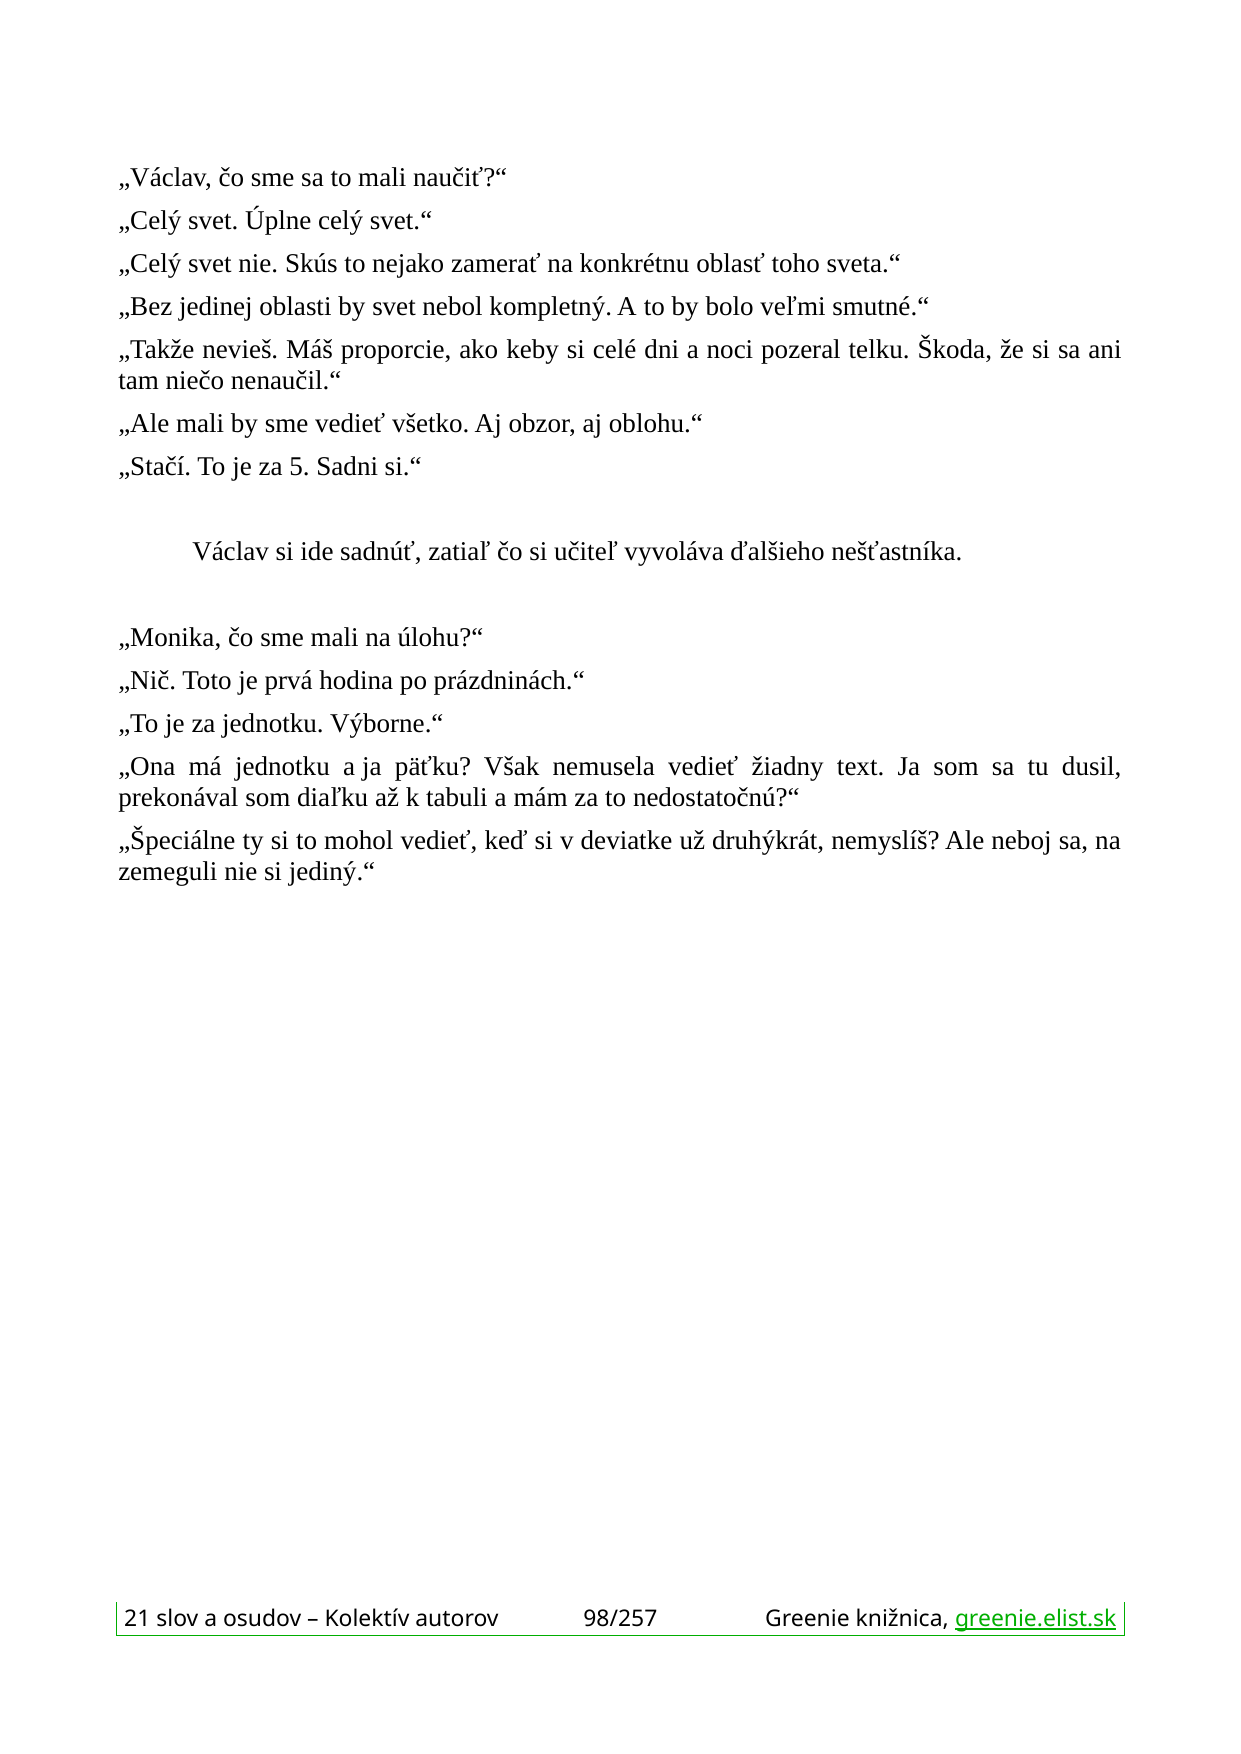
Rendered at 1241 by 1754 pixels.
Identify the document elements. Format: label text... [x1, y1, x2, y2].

text „Takže nevieš. Máš proporcie, ako keby si celé dni a noci pozeral telku. Škoda, že si sa ani tam niečo nenaučil.“ [118, 333, 1122, 395]
text Václav si ide sadnúť, zatiaľ čo si učiteľ vyvoláva ďalšieho nešťastníka. [118, 536, 1122, 567]
text „Celý svet nie. Skús to nejako zamerať na konkrétnu oblasť toho sveta.“ [118, 247, 1122, 278]
text „Nič. Toto je prvá hodina po prázdninách.“ [118, 664, 1122, 695]
text „Bez jedinej oblasti by svet nebol kompletný. A to by bolo veľmi smutné.“ [118, 290, 1122, 321]
text „To je za jednotku. Výborne.“ [118, 707, 1122, 738]
text „Monika, čo sme mali na úlohu?“ [118, 621, 1122, 652]
text „Ale mali by sme vedieť všetko. Aj obzor, aj oblohu.“ [118, 407, 1122, 438]
text „Ona má jednotku a ja päťku? Však nemusela vedieť žiadny text. Ja som sa tu dusil, prekonával som diaľku až k tabuli a mám za to nedostatočnú?“ [118, 750, 1122, 812]
text „Špeciálne ty si to mohol vedieť, keď si v deviatke už druhýkrát, nemyslíš? Ale neboj sa, na zemeguli nie si jediný.“ [118, 824, 1122, 886]
text „Stačí. To je za 5. Sadni si.“ [118, 450, 1122, 481]
text „Václav, čo sme sa to mali naučiť?“ [118, 161, 1122, 192]
text „Celý svet. Úplne celý svet.“ [118, 204, 1122, 235]
